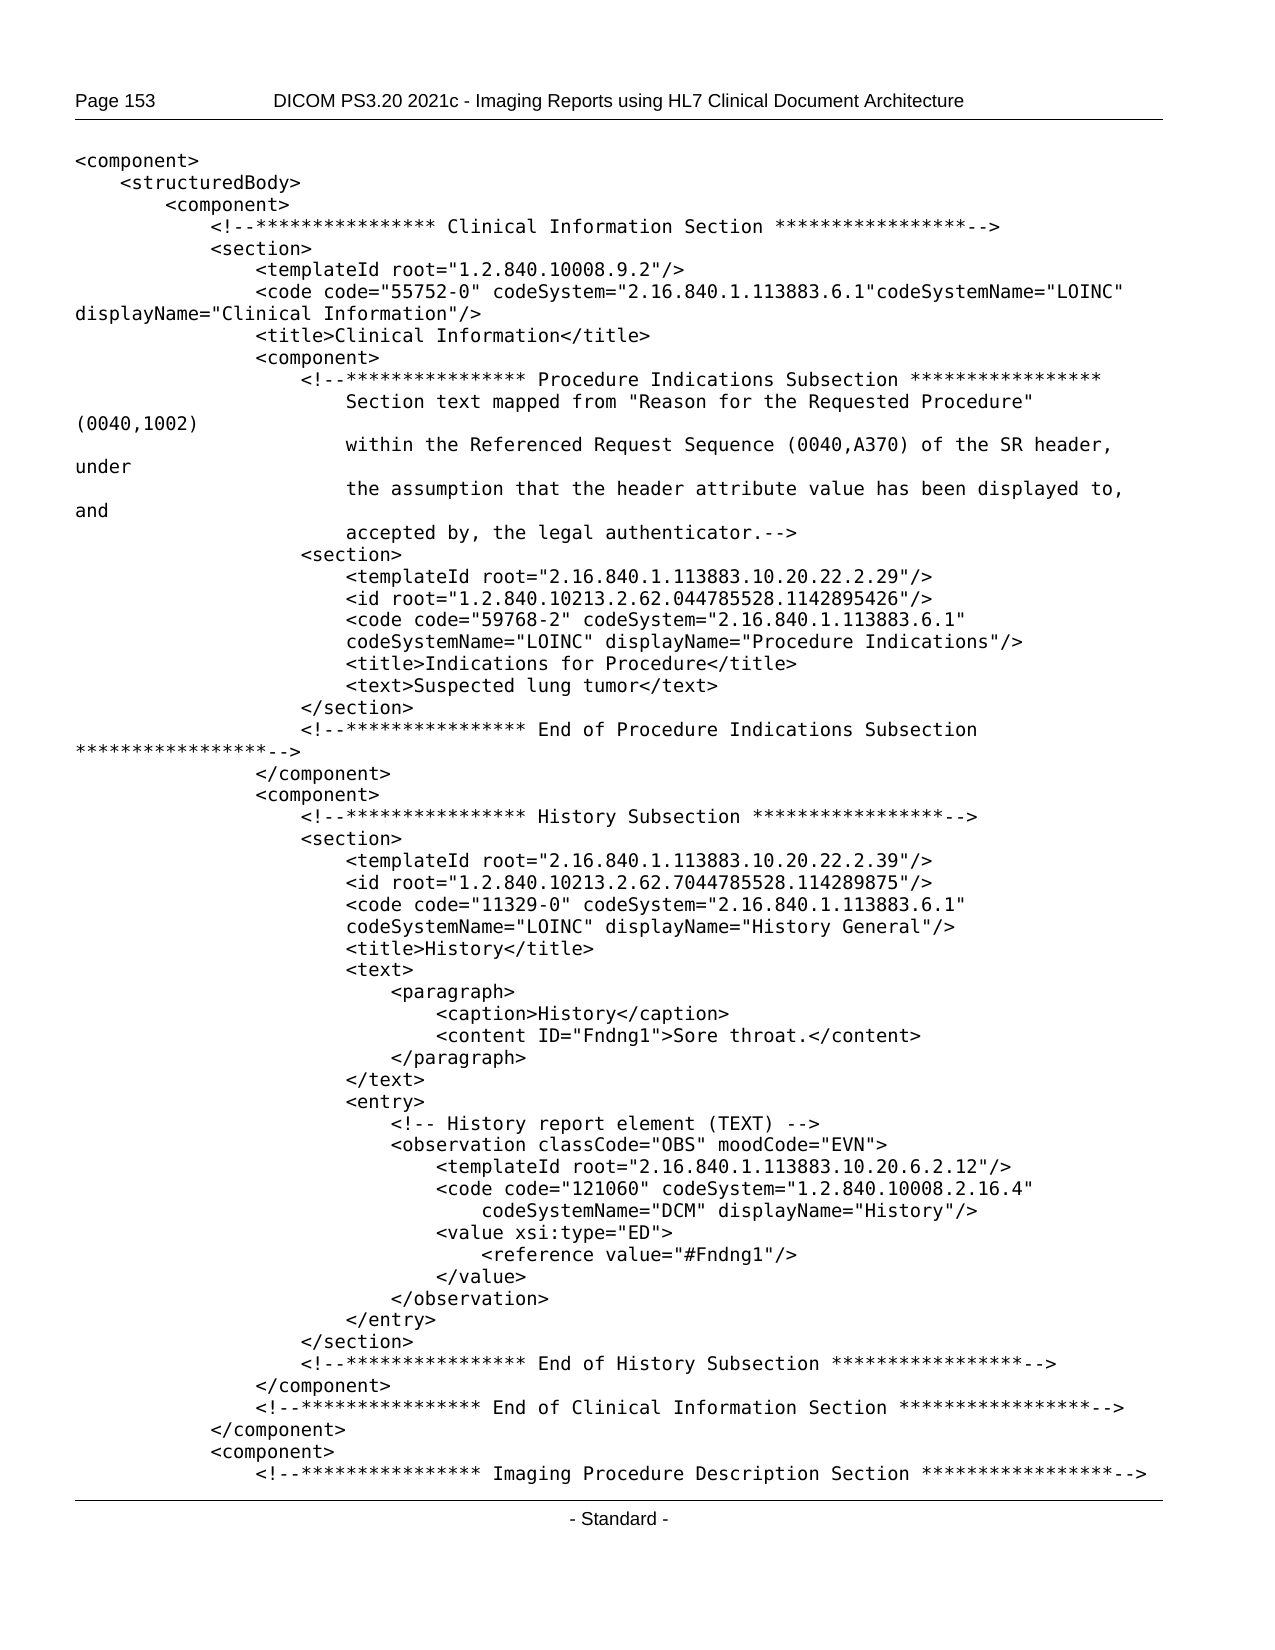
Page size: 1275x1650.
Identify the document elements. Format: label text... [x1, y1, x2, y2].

text <component> <structuredBody> <component> <!--**************** Clinical Information Section *****************--> <section> <templateId root="1.2.840.10008.9.2"/> <code code="55752-0" codeSystem="2.16.840.1.113883.6.1"codeSystemName="LOINC" displayName="Clinical Information"/> <title>Clinical Information</title> <component> <!--**************** Procedure Indications Subsection ***************** Section text mapped from "Reason for the Requested Procedure" (0040,1002) within the Referenced Request Sequence (0040,A370) of the SR header, under the assumption that the header attribute value has been displayed to, and accepted by, the legal authenticator.--> <section> <templateId root="2.16.840.1.113883.10.20.22.2.29"/> <id root="1.2.840.10213.2.62.044785528.1142895426"/> <code code="59768-2" codeSystem="2.16.840.1.113883.6.1" codeSystemName="LOINC" displayName="Procedure Indications"/> <title>Indications for Procedure</title> <text>Suspected lung tumor</text> </section> <!--**************** End of Procedure Indications Subsection *****************--> </component> <component> <!--**************** History Subsection *****************--> <section> <templateId root="2.16.840.1.113883.10.20.22.2.39"/> <id root="1.2.840.10213.2.62.7044785528.114289875"/> <code code="11329-0" codeSystem="2.16.840.1.113883.6.1" codeSystemName="LOINC" displayName="History General"/> <title>History</title> <text> <paragraph> <caption>History</caption> <content ID="Fndng1">Sore throat.</content> </paragraph> </text> <entry> <!-- History report element (TEXT) --> <observation classCode="OBS" moodCode="EVN"> <templateId root="2.16.840.1.113883.10.20.6.2.12"/> <code code="121060" codeSystem="1.2.840.10008.2.16.4" codeSystemName="DCM" displayName="History"/> <value xsi:type="ED"> <reference value="#Fndng1"/> </value> </observation> </entry> </section> <!--**************** End of History Subsection *****************--> </component> <!--**************** End of Clinical Information Section *****************--> </component> <component> <!--**************** Imaging Procedure Description Section *****************--> [75, 150, 1162, 1484]
